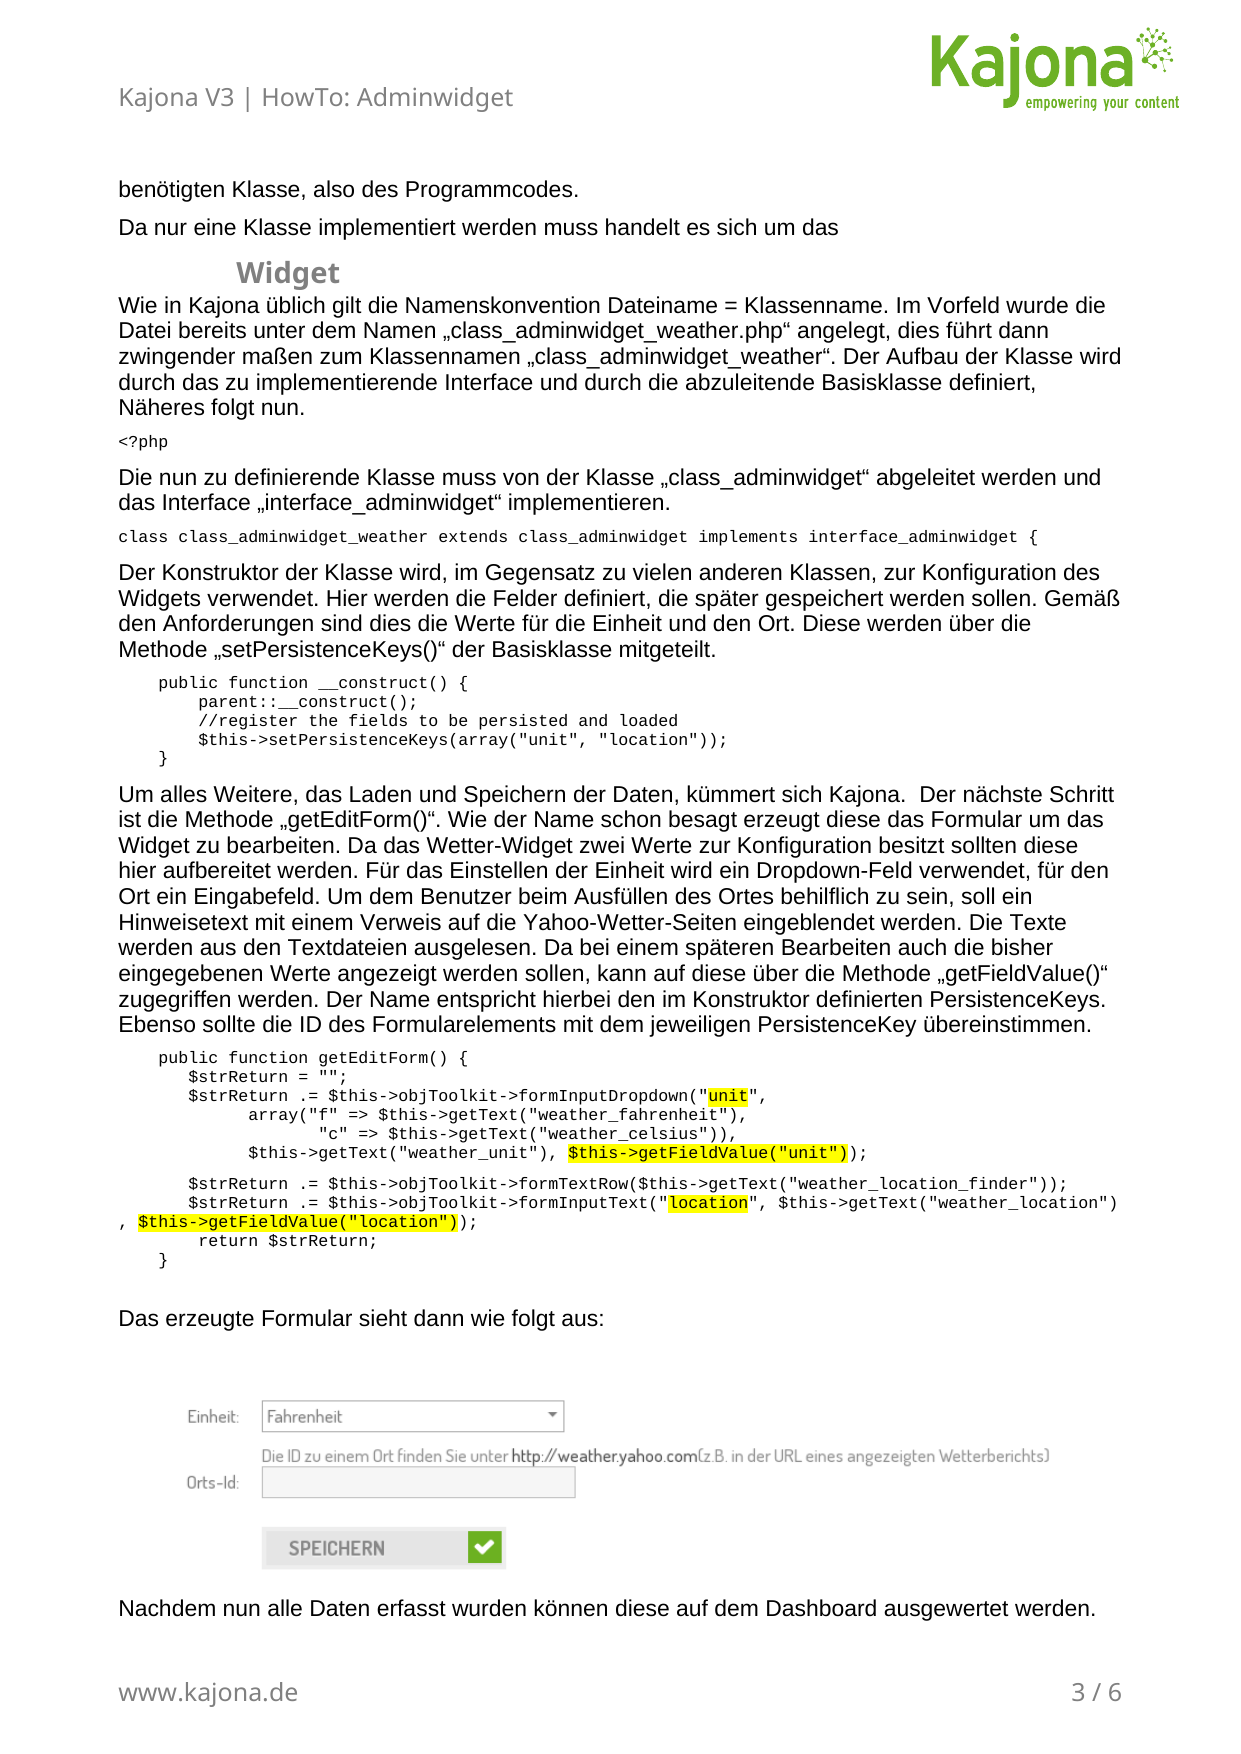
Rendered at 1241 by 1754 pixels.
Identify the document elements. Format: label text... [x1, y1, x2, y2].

text public function __construct() { parent::__construct(); //register the fields to be persisted and loaded $this->setPersistenceKeys(array("unit", "location")); } [118, 674, 1122, 769]
text $strReturn .= $this->objToolkit->formTextRow($this->getText("weather_location_finder")); $strReturn .= $this->objToolkit->formInputText("location", $this->getText("weather_location") , $this->getFieldValue("location")); return $strReturn; } [118, 1176, 1122, 1293]
picture [170, 1343, 1070, 1596]
text Das erzeugte Formular sieht dann wie folgt aus: [118, 1305, 1122, 1331]
text <?php [118, 433, 1122, 452]
subtitle Widget [118, 253, 1122, 292]
text Der Konstruktor der Klasse wird, im Gegensatz zu vielen anderen Klassen, zur Konfiguration des Widgets verwendet. Hier werden die Felder definiert, die später gespeichert werden sollen. Gemäß den Anforderungen sind dies die Werte für die Einheit und den Ort. Diese werden über die Methode „setPersistenceKeys()“ der Basisklasse mitgeteilt. [118, 559, 1122, 662]
text Da nur eine Klasse implementiert werden muss handelt es sich um das [118, 215, 1122, 240]
text class class_adminwidget_weather extends class_adminwidget implements interface_adminwidget { [118, 528, 1122, 547]
text Wie in Kajona üblich gilt die Namenskonvention Dateiname = Klassenname. Im Vorfeld wurde die Datei bereits unter dem Namen „class_adminwidget_weather.php“ angelegt, dies führt dann zwingender maßen zum Klassennamen „class_adminwidget_weather“. Der Aufbau der Klasse wird durch das zu implementierende Interface und durch die abzuleitende Basisklasse definiert, Näheres folgt nun. [118, 292, 1122, 421]
text Nachdem nun alle Daten erfasst wurden können diese auf dem Dashboard ausgewertet werden. [118, 1596, 1122, 1621]
text Die nun zu definierende Klasse muss von der Klasse „class_adminwidget“ abgeleitet werden und das Interface „interface_adminwidget“ implementieren. [118, 464, 1122, 516]
text public function getEditForm() { $strReturn = ""; $strReturn .= $this->objToolkit->formInputDropdown("unit", array("f" => $this->getText("weather_fahrenheit"), "c" => $this->getText("weather_celsius")), $this->getText("weather_unit"), $this->getFieldValue("unit")); [118, 1050, 1122, 1163]
text Um alles Weitere, das Laden und Speichern der Daten, kümmert sich Kajona. Der nächste Schritt ist die Methode „getEditForm()“. Wie der Name schon besagt erzeugt diese das Formular um das Widget zu bearbeiten. Da das Wetter-Widget zwei Werte zur Konfiguration besitzt sollten diese hier aufbereitet werden. Für das Einstellen der Einheit wird ein Dropdown-Feld verwendet, für den Ort ein Eingabefeld. Um dem Benutzer beim Ausfüllen des Ortes behilflich zu sein, soll ein Hinweisetext mit einem Verweis auf die Yahoo-Wetter-Seiten eingeblendet werden. Die Texte werden aus den Textdateien ausgelesen. Da bei einem späteren Bearbeiten auch die bisher eingegebenen Werte angezeigt werden sollen, kann auf diese über die Methode „getFieldValue()“ zugegriffen werden. Der Name entspricht hierbei den im Konstruktor definierten PersistenceKeys. Ebenso sollte die ID des Formularelements mit dem jeweiligen PersistenceKey übereinstimmen. [118, 781, 1122, 1038]
text benötigten Klasse, also des Programmcodes. [118, 177, 1122, 202]
